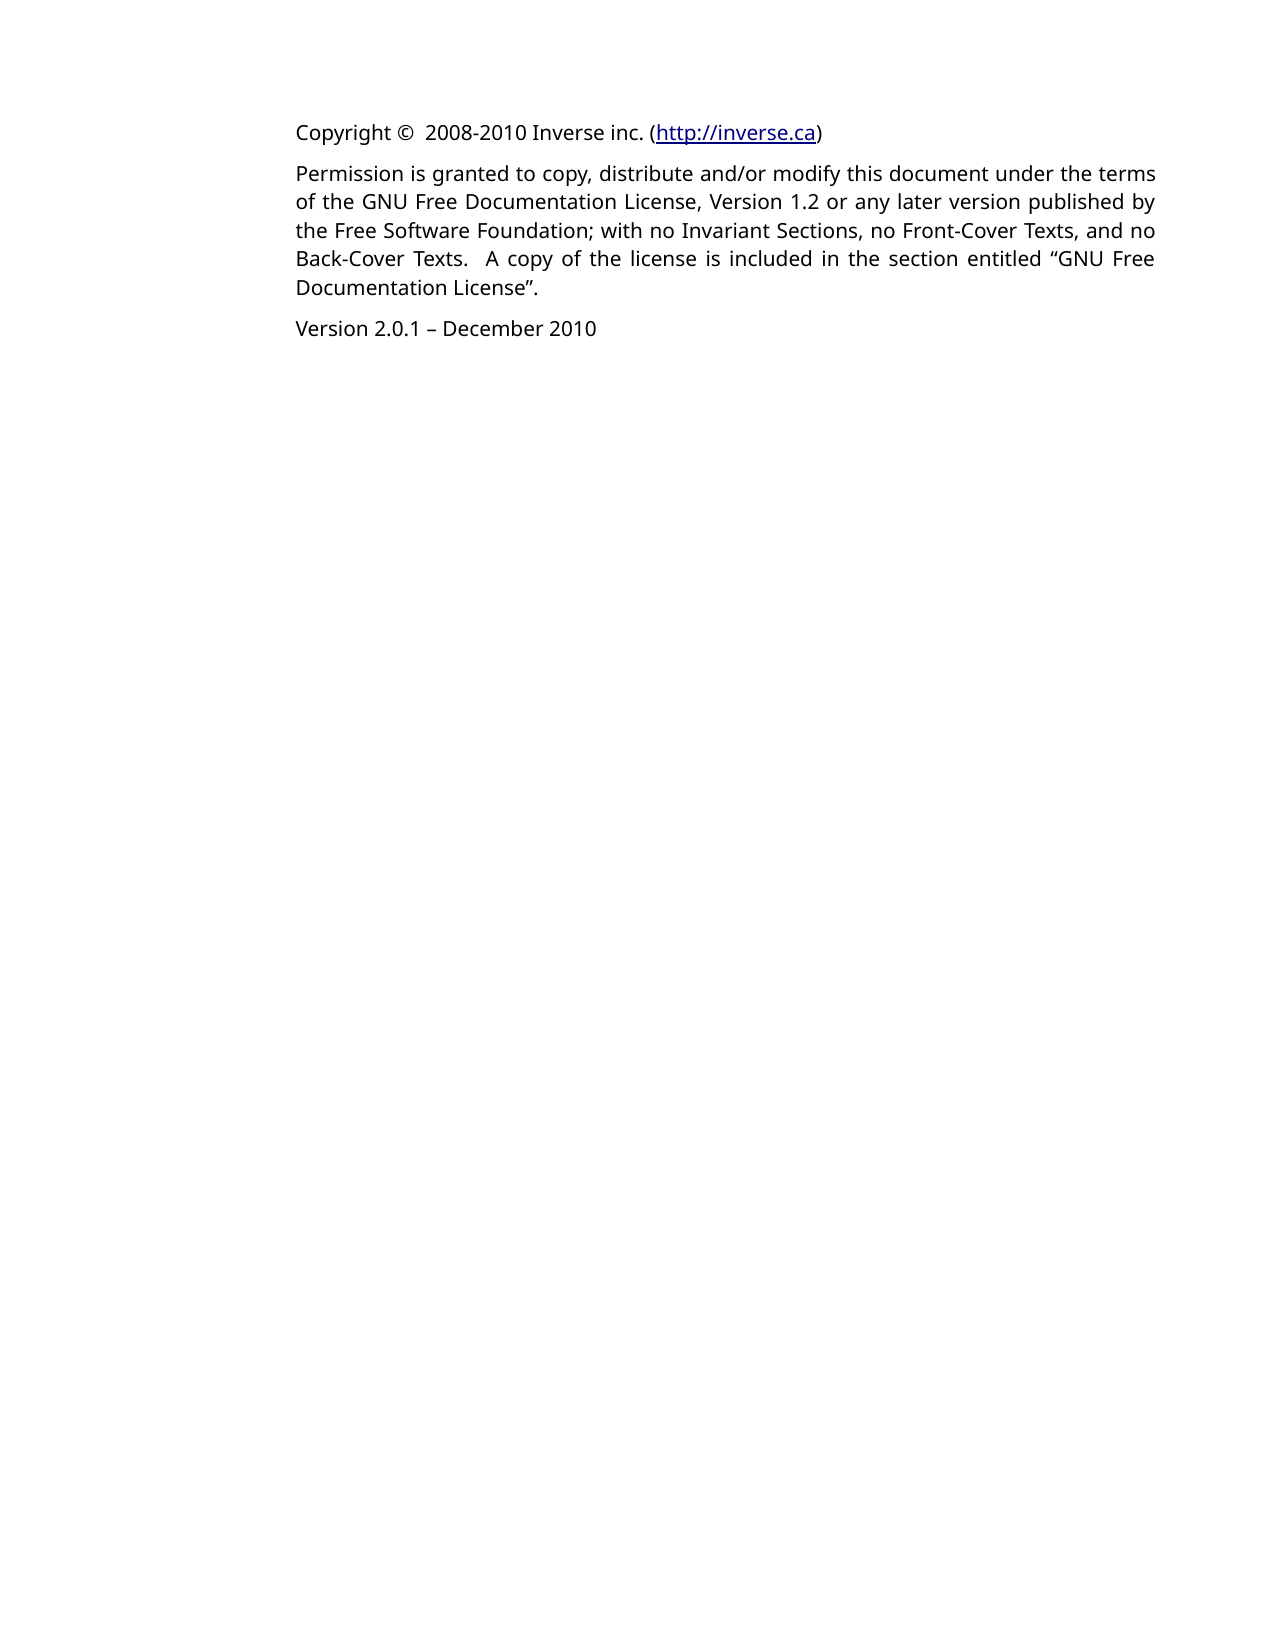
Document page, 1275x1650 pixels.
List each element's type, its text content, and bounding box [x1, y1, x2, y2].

text Version 2.0.1 – December 2010 [295, 314, 1157, 342]
text Permission is granted to copy, distribute and/or modify this document under the terms of the GNU Free Documentation License, Version 1.2 or any later version published by the Free Software Foundation; with no Invariant Sections, no Front-Cover Texts, and no Back-Cover Texts. A copy of the license is included in the section entitled “GNU Free Documentation License”. [295, 159, 1157, 301]
text Copyright © 2008-2010 Inverse inc. (http://inverse.ca) [295, 118, 1157, 147]
